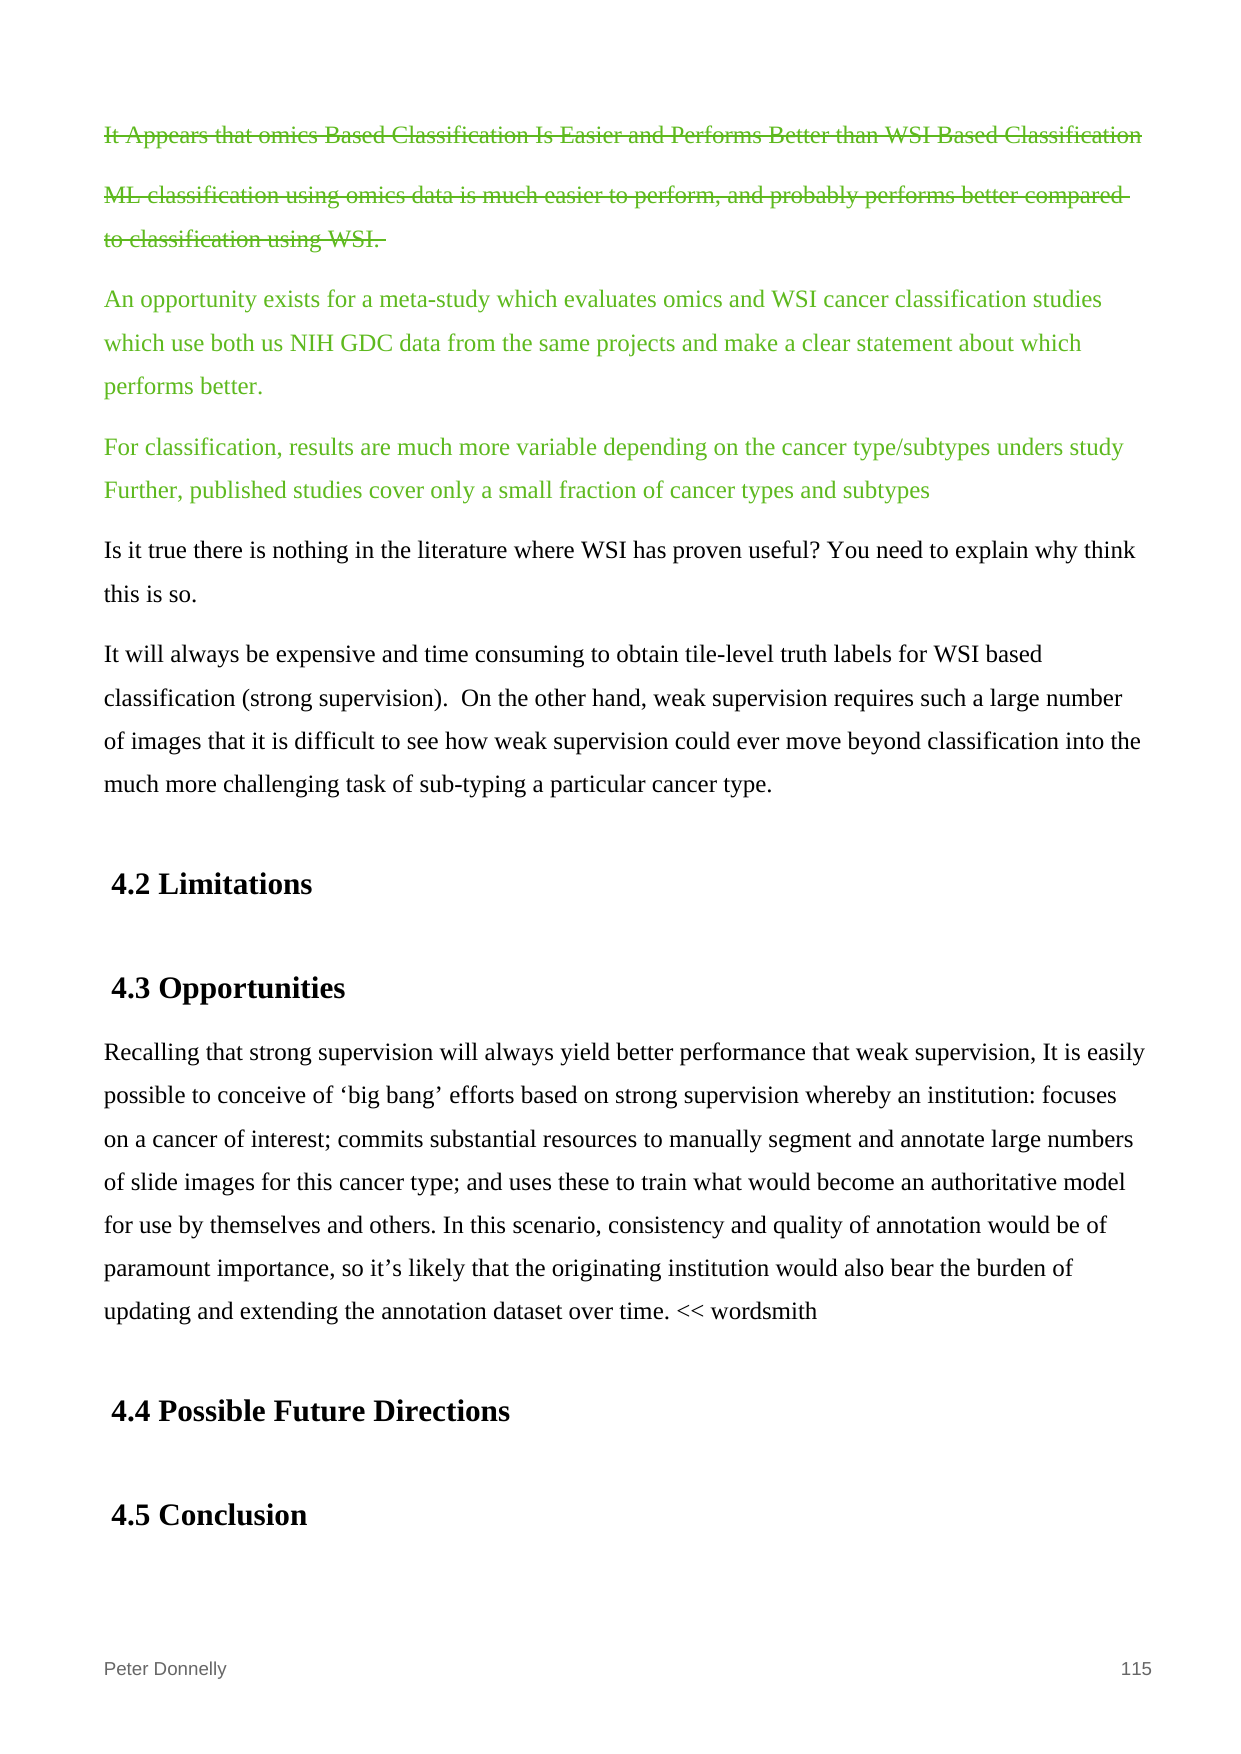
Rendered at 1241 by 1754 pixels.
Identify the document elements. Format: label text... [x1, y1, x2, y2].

text It will always be expensive and time consuming to obtain tile-level truth labels for WSI based classification (strong supervision). On the other hand, weak supervision requires such a large number of images that it is difficult to see how weak supervision could ever move beyond classification into the much more challenging task of sub-typing a particular cancer type. [103, 639, 1146, 798]
text For classification, results are much more variable depending on the cancer type/subtypes unders study Further, published studies cover only a small fraction of cancer types and subtypes [103, 432, 1146, 503]
subtitle Possible Future Directions [103, 1392, 1146, 1428]
text Is it true there is nothing in the literature where WSI has proven useful? You need to explain why think this is so. [103, 536, 1146, 607]
text ML classification using omics data is much easier to perform, and probably performs better compared to classification using WSI. [103, 181, 1146, 252]
text An opportunity exists for a meta-study which evaluates omics and WSI cancer classification studies which use both us NIH GDC data from the same projects and make a clear statement about which performs better. [103, 284, 1146, 399]
subtitle Opportunities [103, 969, 1146, 1005]
text It Appears that omics Based Classification Is Easier and Performs Better than WSI Based Classification [103, 120, 1146, 148]
text Recalling that strong supervision will always yield better performance that weak supervision, It is easily possible to conceive of ‘big bang’ efforts based on strong supervision whereby an institution: focuses on a cancer of interest; commits substantial resources to manually segment and annotate large numbers of slide images for this cancer type; and uses these to train what would become an authoritative model for use by themselves and others. In this scenario, consistency and quality of annotation would be of paramount importance, so it’s likely that the originating institution would also bear the burden of updating and extending the annotation dataset over time. << wordsmith [103, 1037, 1146, 1325]
subtitle Limitations [103, 865, 1146, 901]
subtitle Conclusion [103, 1496, 1146, 1532]
